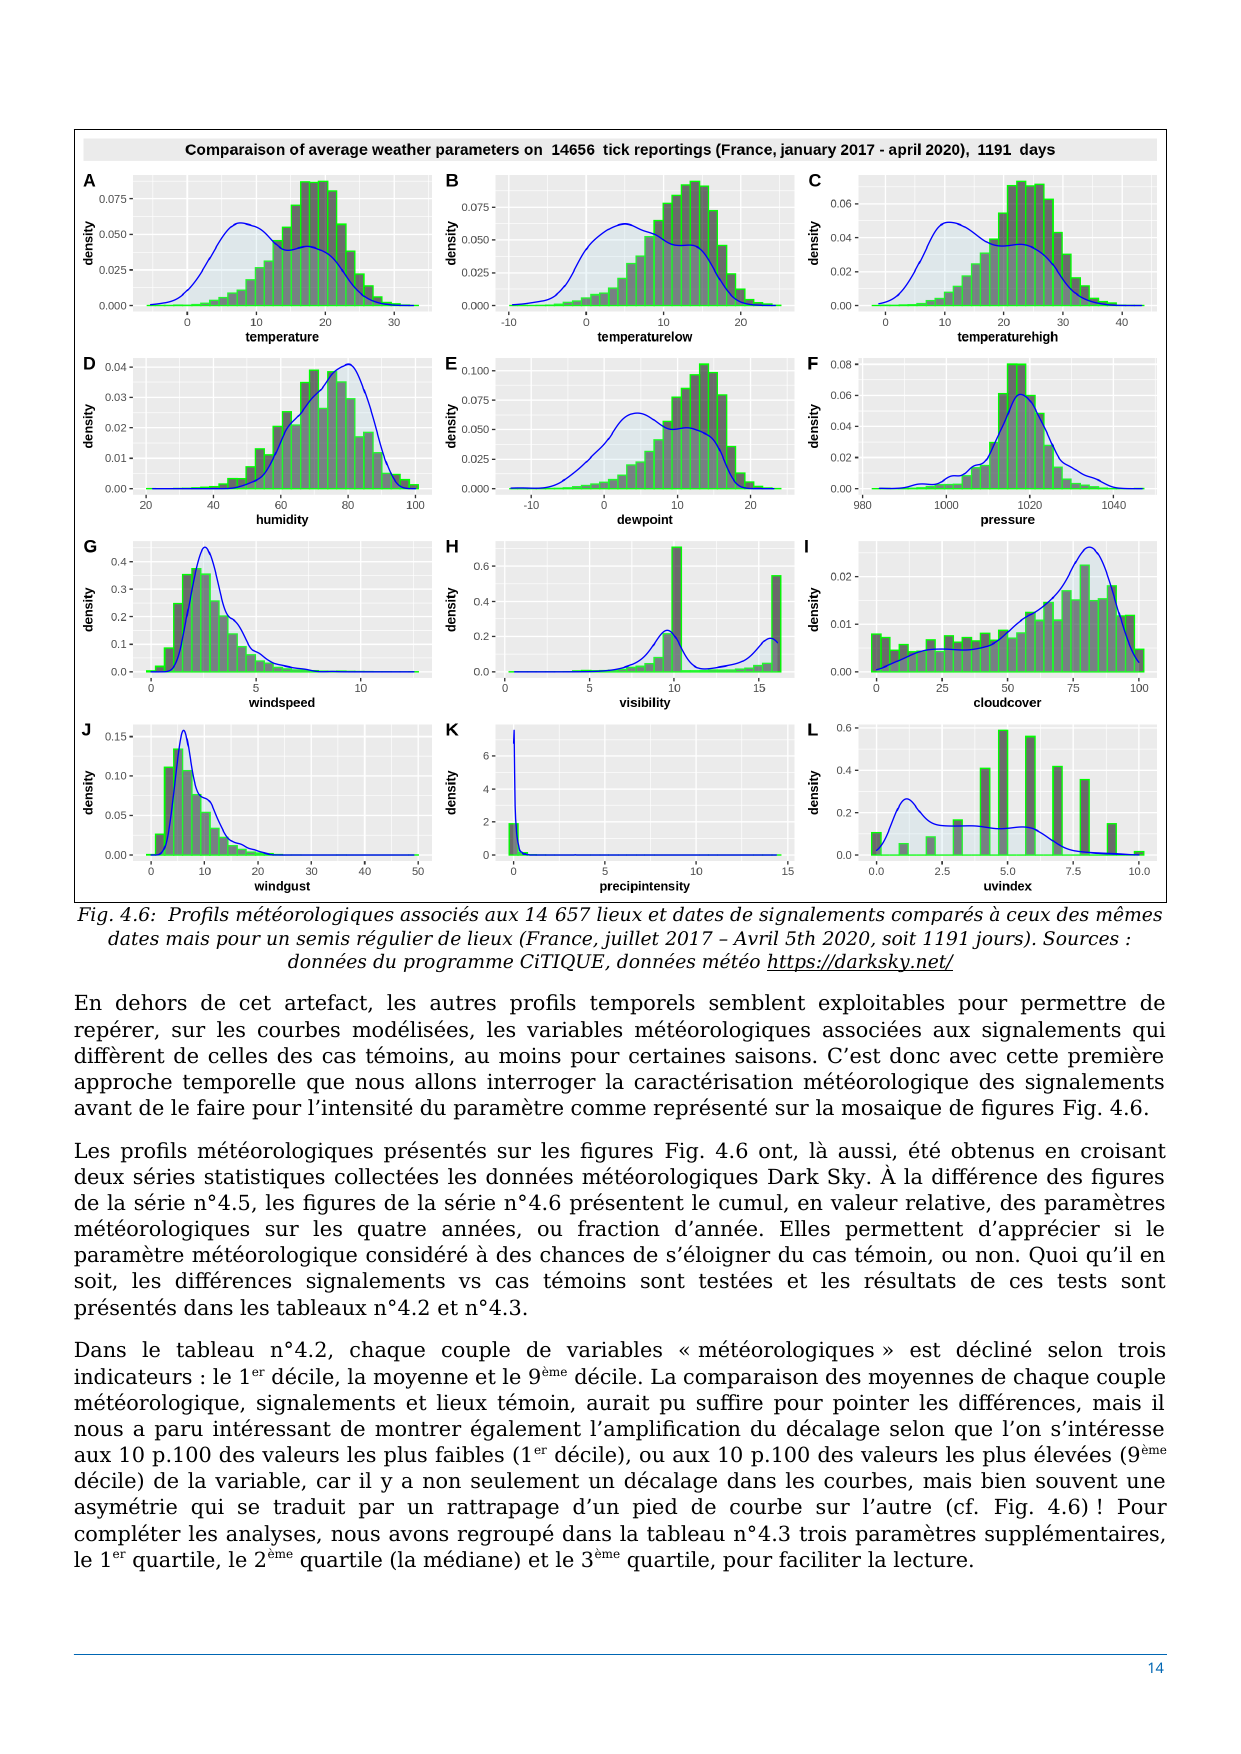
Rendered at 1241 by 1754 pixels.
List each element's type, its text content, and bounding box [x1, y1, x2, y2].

text Fig. 4.6: Profils météorologiques associés aux 14 657 lieux et dates de signalements comparés à ceux des mêmes dates mais pour un semis régulier de lieux (France, juillet 2017 – Avril 5th 2020, soit 1191 jours). Sources : données du programme CiTIQUE, données météo https://darksky.net/ [73, 900, 1167, 973]
text Les profils météorologiques présentés sur les figures Fig. 4.6 ont, là aussi, été obtenus en croisant deux séries statistiques collectées les données météorologiques Dark Sky. À la différence des figures de la série n°4.5, les figures de la série n°4.6 présentent le cumul, en valeur relative, des paramètres météorologiques sur les quatre années, ou fraction d’année. Elles permettent d’apprécier si le paramètre météorologique considéré à des chances de s’éloigner du cas témoin, ou non. Quoi qu’il en soit, les différences signalements vs cas témoins sont testées et les résultats de ces tests sont présentés dans les tableaux n°4.2 et n°4.3. [73, 1139, 1167, 1320]
text Dans le tableau n°4.2, chaque couple de variables « météorologiques » est décliné selon trois indicateurs : le 1er décile, la moyenne et le 9ème décile. La comparaison des moyennes de chaque couple météorologique, signalements et lieux témoin, aurait pu suffire pour pointer les différences, mais il nous a paru intéressant de montrer également l’amplification du décalage selon que l’on s’intéresse aux 10 p.100 des valeurs les plus faibles (1er décile), ou aux 10 p.100 des valeurs les plus élevées (9ème décile) de la variable, car il y a non seulement un décalage dans les courbes, mais bien souvent une asymétrie qui se traduit par un rattrapage d’un pied de courbe sur l’autre (cf. Fig. 4.6) ! Pour compléter les analyses, nous avons regroupé dans la tableau n°4.3 trois paramètres supplémentaires, le 1er quartile, le 2ème quartile (la médiane) et le 3ème quartile, pour faciliter la lecture. [73, 1338, 1167, 1572]
text En dehors de cet artefact, les autres profils temporels semblent exploitables pour permettre de repérer, sur les courbes modélisées, les variables météorologiques associées aux signalements qui diffèrent de celles des cas témoins, au moins pour certaines saisons. C’est donc avec cette première approche temporelle que nous allons interroger la caractérisation météorologique des signalements avant de le faire pour l’intensité du paramètre comme représenté sur la mosaique de figures Fig. 4.6. [73, 991, 1167, 1120]
picture [76, 131, 1164, 900]
